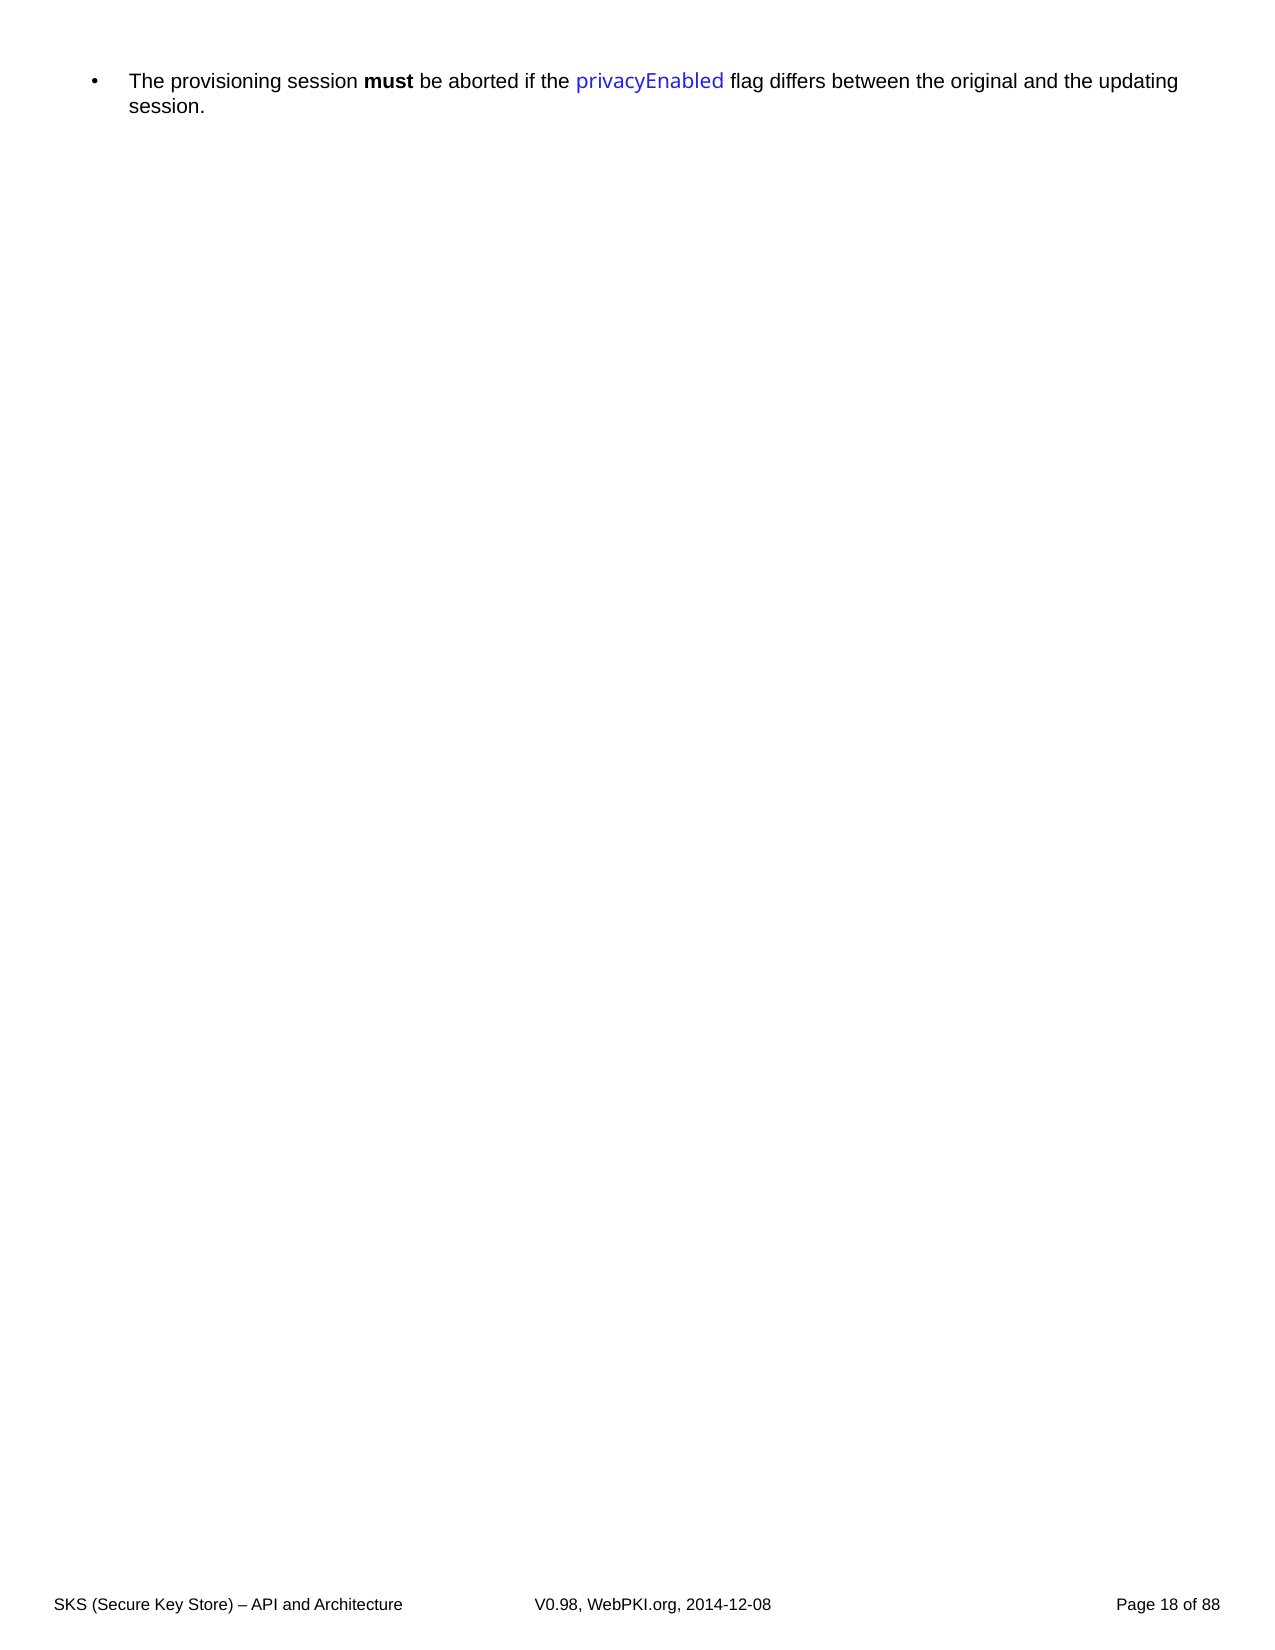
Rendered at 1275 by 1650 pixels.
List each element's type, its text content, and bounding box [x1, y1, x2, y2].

list The provisioning session must be aborted if the privacyEnabled flag differs between the original and the updating session. [91, 66, 1221, 118]
